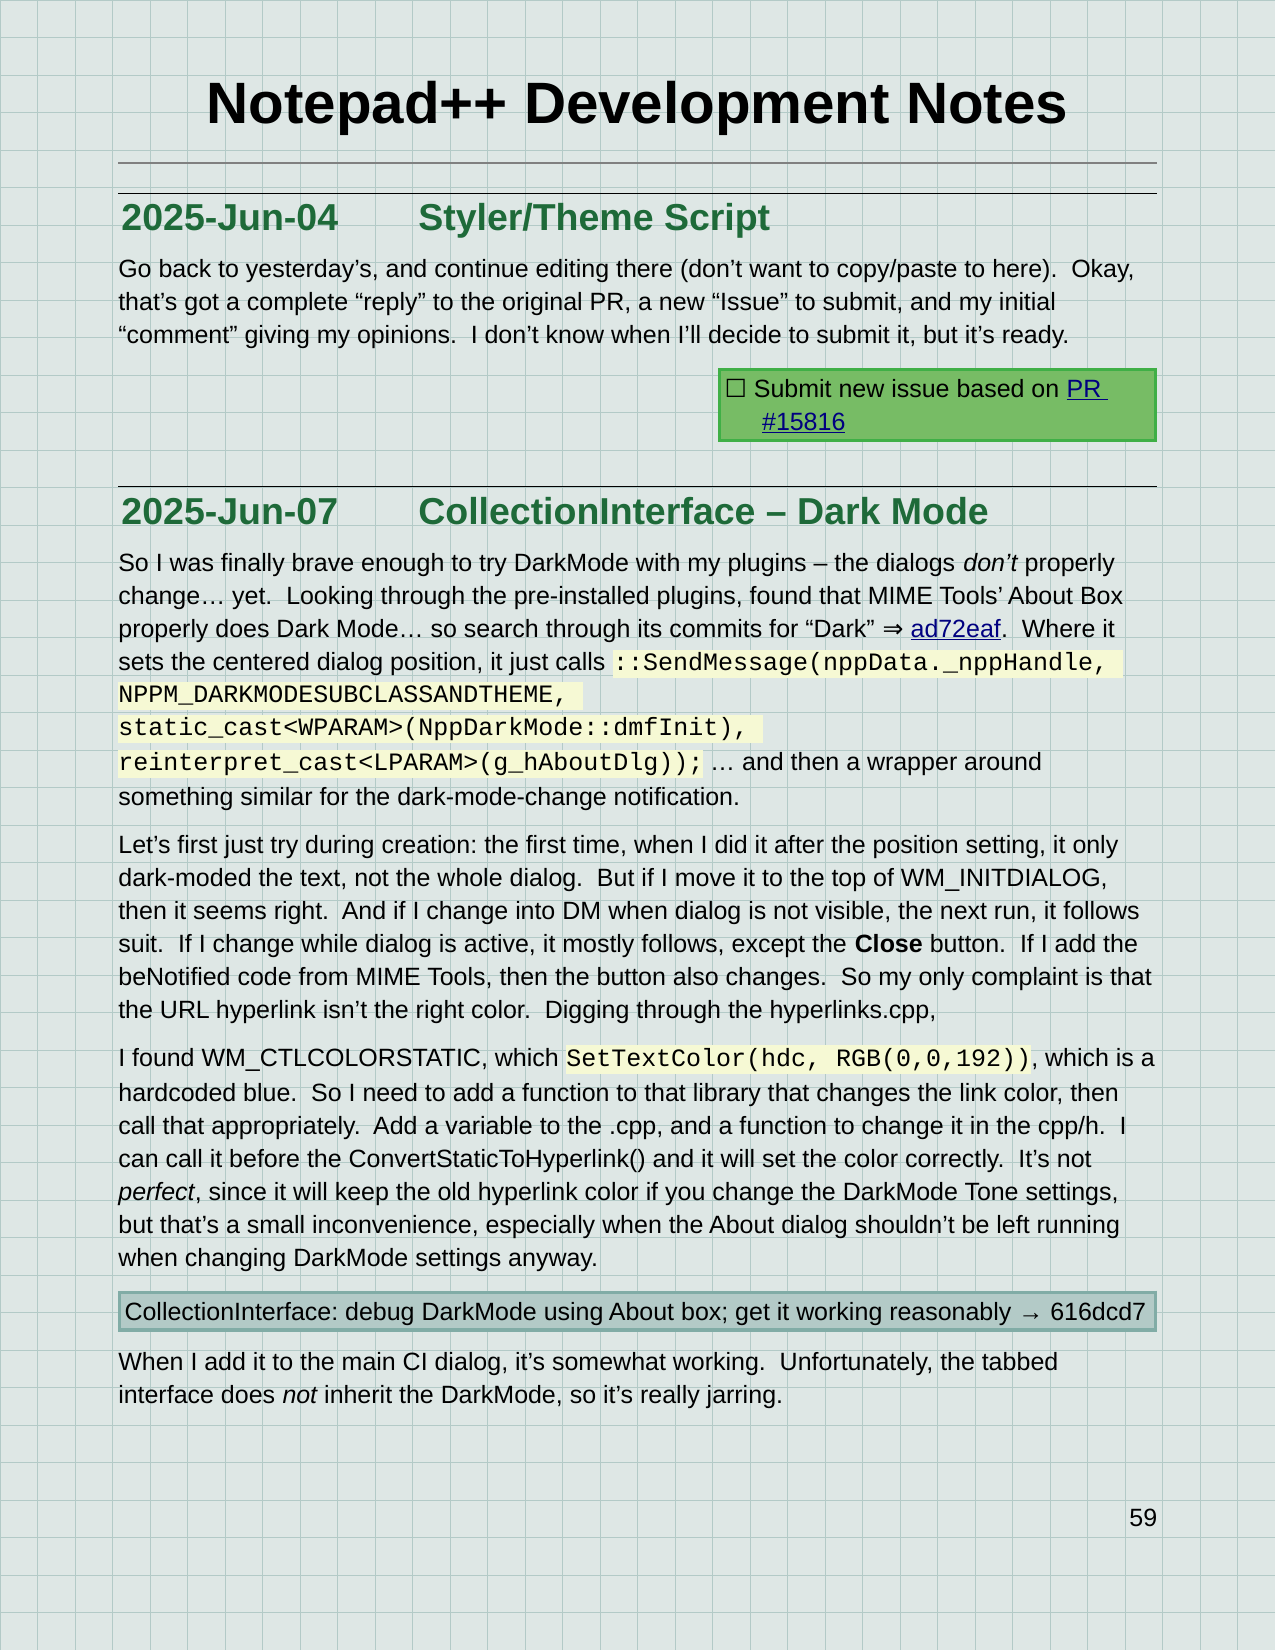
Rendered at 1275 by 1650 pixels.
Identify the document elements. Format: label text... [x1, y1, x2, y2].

subtitle 2025-Jun-04 Styler/Theme Script [118, 194, 1157, 242]
text ☐ Submit new issue based on PR #15816 [721, 371, 1154, 439]
text Let’s first just try during creation: the first time, when I did it after the position setting, it only dark-moded the text, not the whole dialog. But if I move it to the top of WM_INITDIALOG, then it seems right. And if I change into DM when dialog is not visible, the next run, it follows suit. If I change while dialog is active, it mostly follows, except the Close button. If I add the beNotified code from MIME Tools, then the button also changes. So my only complaint is that the URL hyperlink isn’t the right color. Digging through the hyperlinks.cpp, [118, 830, 1157, 1024]
text When I add it to the main CI dialog, it’s somewhat working. Unfortunately, the tabbed interface does not inherit the DarkMode, so it’s really jarring. [118, 1347, 1157, 1408]
text I found WM_CTLCOLORSTATIC, which SetTextColor(hdc, RGB(0,0,192)), which is a hardcoded blue. So I need to add a function to that library that changes the link color, then call that appropriately. Add a variable to the .cpp, and a function to change it in the cpp/h. I can call it before the ConvertStaticToHyperlink() and it will set the color correctly. It’s not perfect, since it will keep the old hyperlink color if you change the DarkMode Tone settings, but that’s a small inconvenience, especially when the About dialog shouldn’t be left running when changing DarkMode settings anyway. [118, 1043, 1157, 1272]
text So I was finally brave enough to try DarkMode with my plugins – the dialogs don’t properly change… yet. Looking through the pre-installed plugins, found that MIME Tools’ About Box properly does Dark Mode… so search through its commits for “Dark” ⇒ ad72eaf. Where it sets the centered dialog position, it just calls ::SendMessage(nppData._nppHandle, NPPM_DARKMODESUBCLASSANDTHEME, static_cast<WPARAM>(NppDarkMode::dmfInit), reinterpret_cast<LPARAM>(g_hAboutDlg)); … and then a wrapper around something similar for the dark-mode-change notification. [118, 548, 1157, 811]
text CollectionInterface: debug DarkMode using About box; get it working reasonably → 616dcd7 [121, 1294, 1154, 1328]
subtitle 2025-Jun-07 CollectionInterface – Dark Mode [118, 487, 1157, 535]
text Go back to yesterday’s, and continue editing there (don’t want to copy/paste to here). Okay, that’s got a complete “reply” to the original PR, a new “Issue” to submit, and my initial “comment” giving my opinions. I don’t know when I’ll decide to submit it, but it’s ready. [118, 254, 1157, 349]
